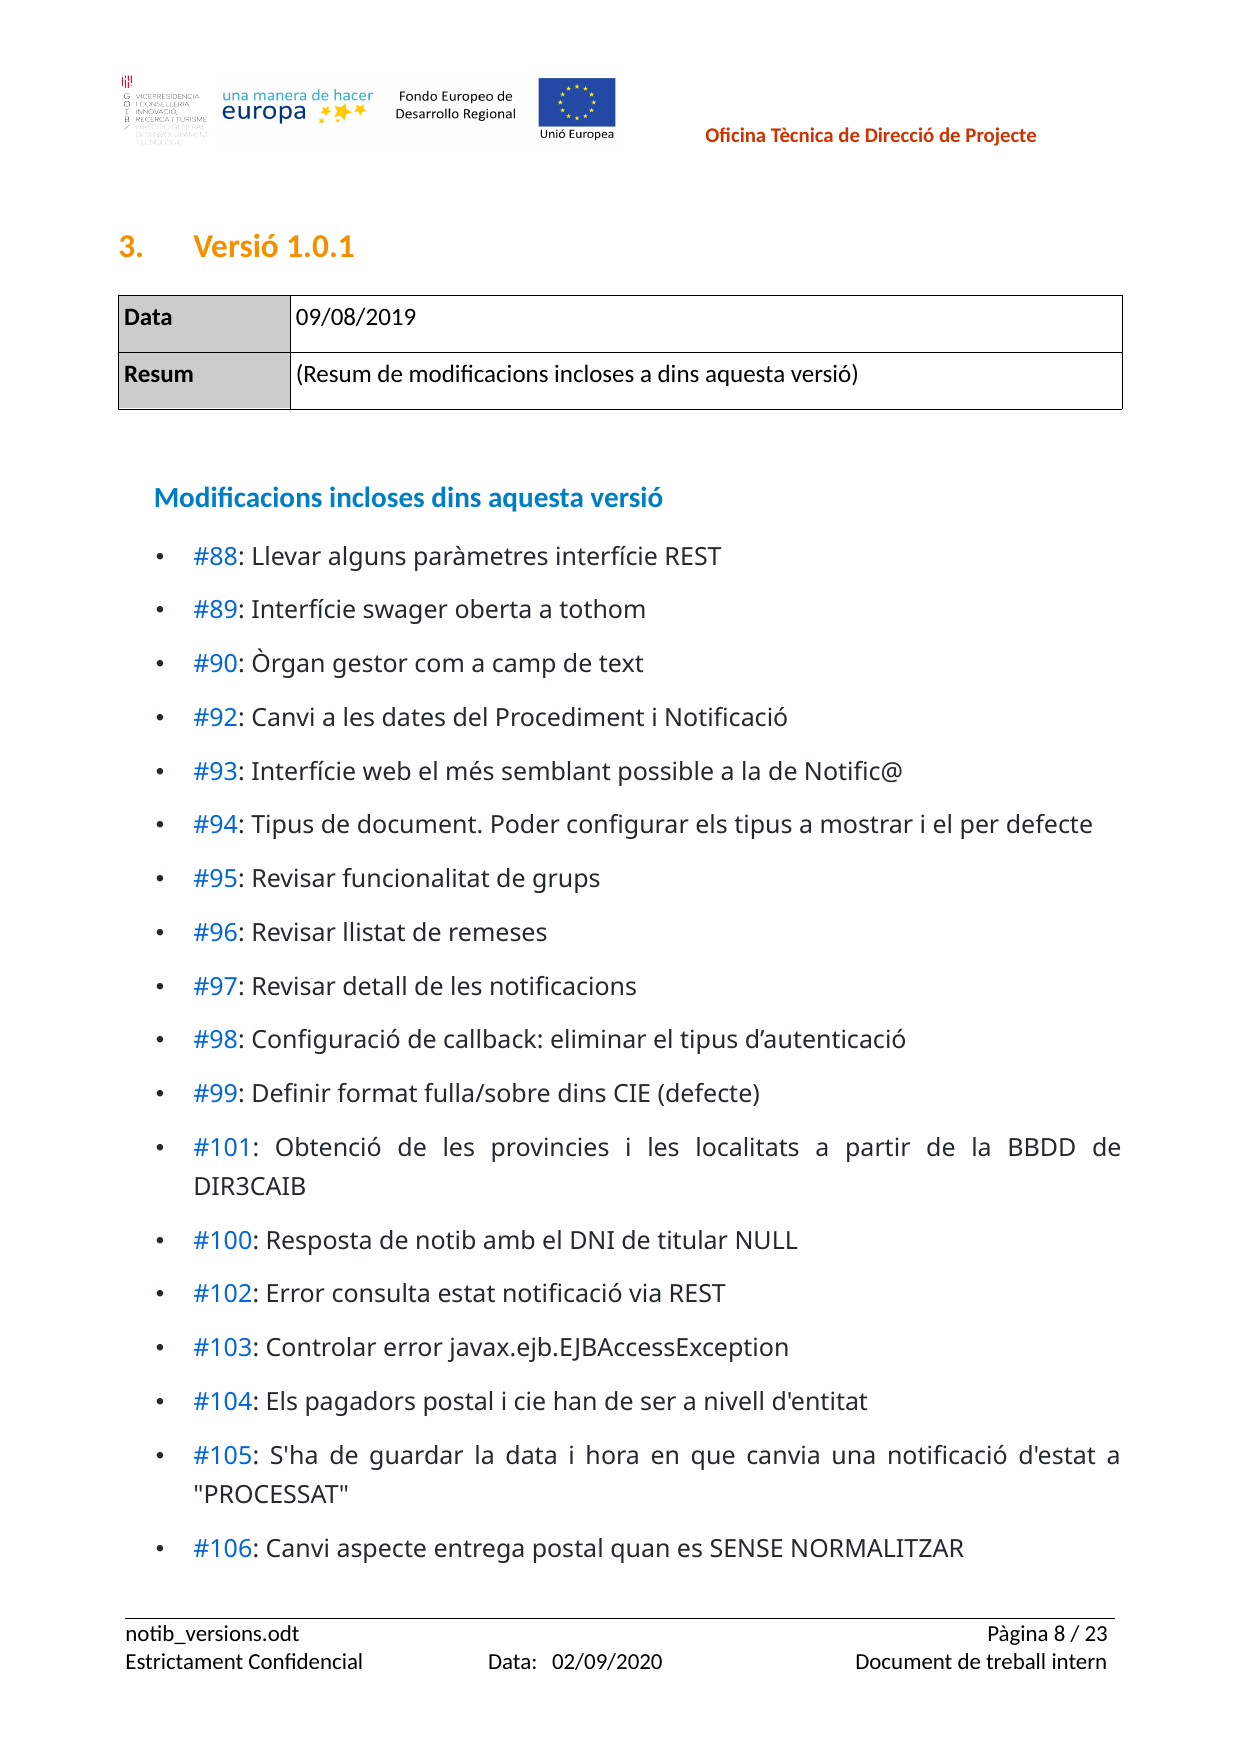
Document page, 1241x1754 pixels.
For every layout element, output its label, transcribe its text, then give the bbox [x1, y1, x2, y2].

list #93: Interfície web el més semblant possible a la de Notific@ [156, 753, 1122, 787]
list #96: Revisar llistat de remeses [156, 914, 1122, 948]
list #98: Configuració de callback: eliminar el tipus d’autenticació [156, 1022, 1122, 1056]
list #90: Òrgan gestor com a camp de text [156, 646, 1122, 680]
table_header 09/08/2019 [291, 296, 1122, 352]
list #106: Canvi aspecte entrega postal quan es SENSE NORMALITZAR [156, 1530, 1122, 1564]
list #99: Definir format fulla/sobre dins CIE (defecte) [156, 1076, 1122, 1110]
subtitle Versió 1.0.1 [118, 225, 1122, 266]
list #88: Llevar alguns paràmetres interfície REST [156, 538, 1122, 572]
list #92: Canvi a les dates del Procediment i Notificació [156, 699, 1122, 733]
picture [219, 73, 621, 147]
table_header Data [119, 296, 290, 352]
list #101: Obtenció de les provincies i les localitats a partir de la BBDD de DIR3CAIB [156, 1129, 1122, 1203]
list #102: Error consulta estat notificació via REST [156, 1276, 1122, 1310]
list #89: Interfície swager oberta a tothom [156, 592, 1122, 626]
list #97: Revisar detall de les notificacions [156, 968, 1122, 1002]
list #95: Revisar funcionalitat de grups [156, 861, 1122, 895]
subtitle Modificacions incloses dins aquesta versió [153, 479, 1122, 514]
list #104: Els pagadors postal i cie han de ser a nivell d'entitat [156, 1383, 1122, 1418]
table_cell (Resum de modificacions incloses a dins aquesta versió) [291, 353, 1122, 408]
list #105: S'ha de guardar la data i hora en que canvia una notificació d'estat a "PROCESSAT" [156, 1437, 1122, 1511]
list #100: Resposta de notib amb el DNI de titular NULL [156, 1222, 1122, 1256]
list #94: Tipus de document. Poder configurar els tipus a mostrar i el per defecte [156, 807, 1122, 841]
list #103: Controlar error javax.ejb.EJBAccessException [156, 1330, 1122, 1364]
table_cell Resum [119, 353, 290, 408]
picture [118, 73, 213, 147]
